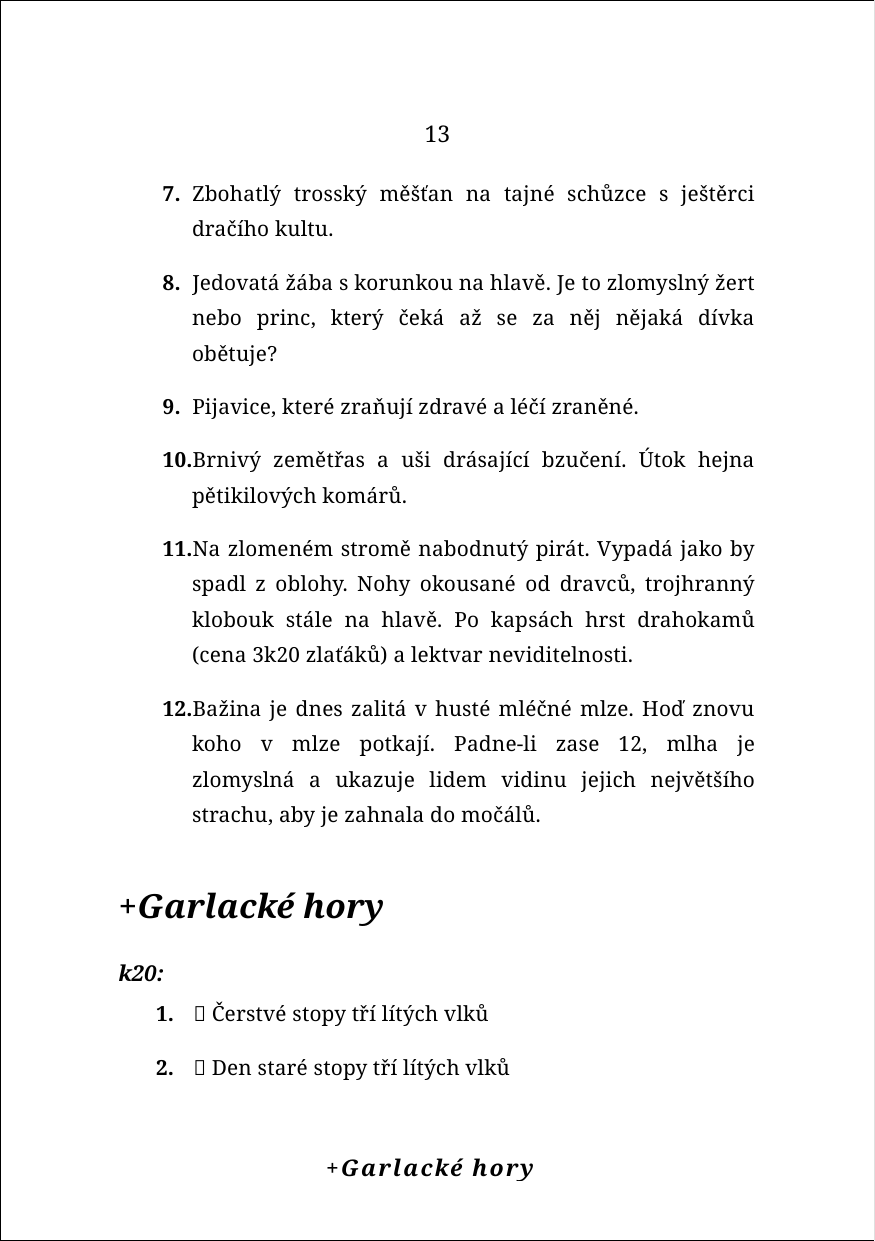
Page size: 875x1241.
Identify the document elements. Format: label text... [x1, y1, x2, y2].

list Brnivý zemětřas a uši drásající bzučení. Útok hejna pětikilových komárů. [162, 445, 756, 509]
subtitle +Garlacké hory [118, 883, 756, 928]
list Bažina je dnes zalitá v husté mléčné mlze. Hoď znovu koho v mlze potkají. Padne-li zase 12, mlha je zlomyslná a ukazuje lidem vidinu jejich největšího strachu, aby je zahnala do močálů. [162, 694, 756, 829]
list 👣 Čerstvé stopy tří lítých vlků [156, 999, 756, 1028]
subtitle k20: [118, 958, 756, 988]
list 👣 Den staré stopy tří lítých vlků [156, 1053, 756, 1081]
list Jedovatá žába s korunkou na hlavě. Je to zlomyslný žert nebo princ, který čeká až se za něj nějaká dívka obětuje? [162, 268, 756, 367]
list Zbohatlý trosský měšťan na tajné schůzce s ještěrci dračího kultu. [162, 179, 756, 243]
list Pijavice, které zraňují zdravé a léčí zraněné. [162, 392, 756, 420]
list Na zlomeném stromě nabodnutý pirát. Vypadá jako by spadl z oblohy. Nohy okousané od dravců, trojhranný klobouk stále na hlavě. Po kapsách hrst drahokamů (cena 3k20 zlaťáků) a lektvar neviditelnosti. [162, 534, 756, 669]
